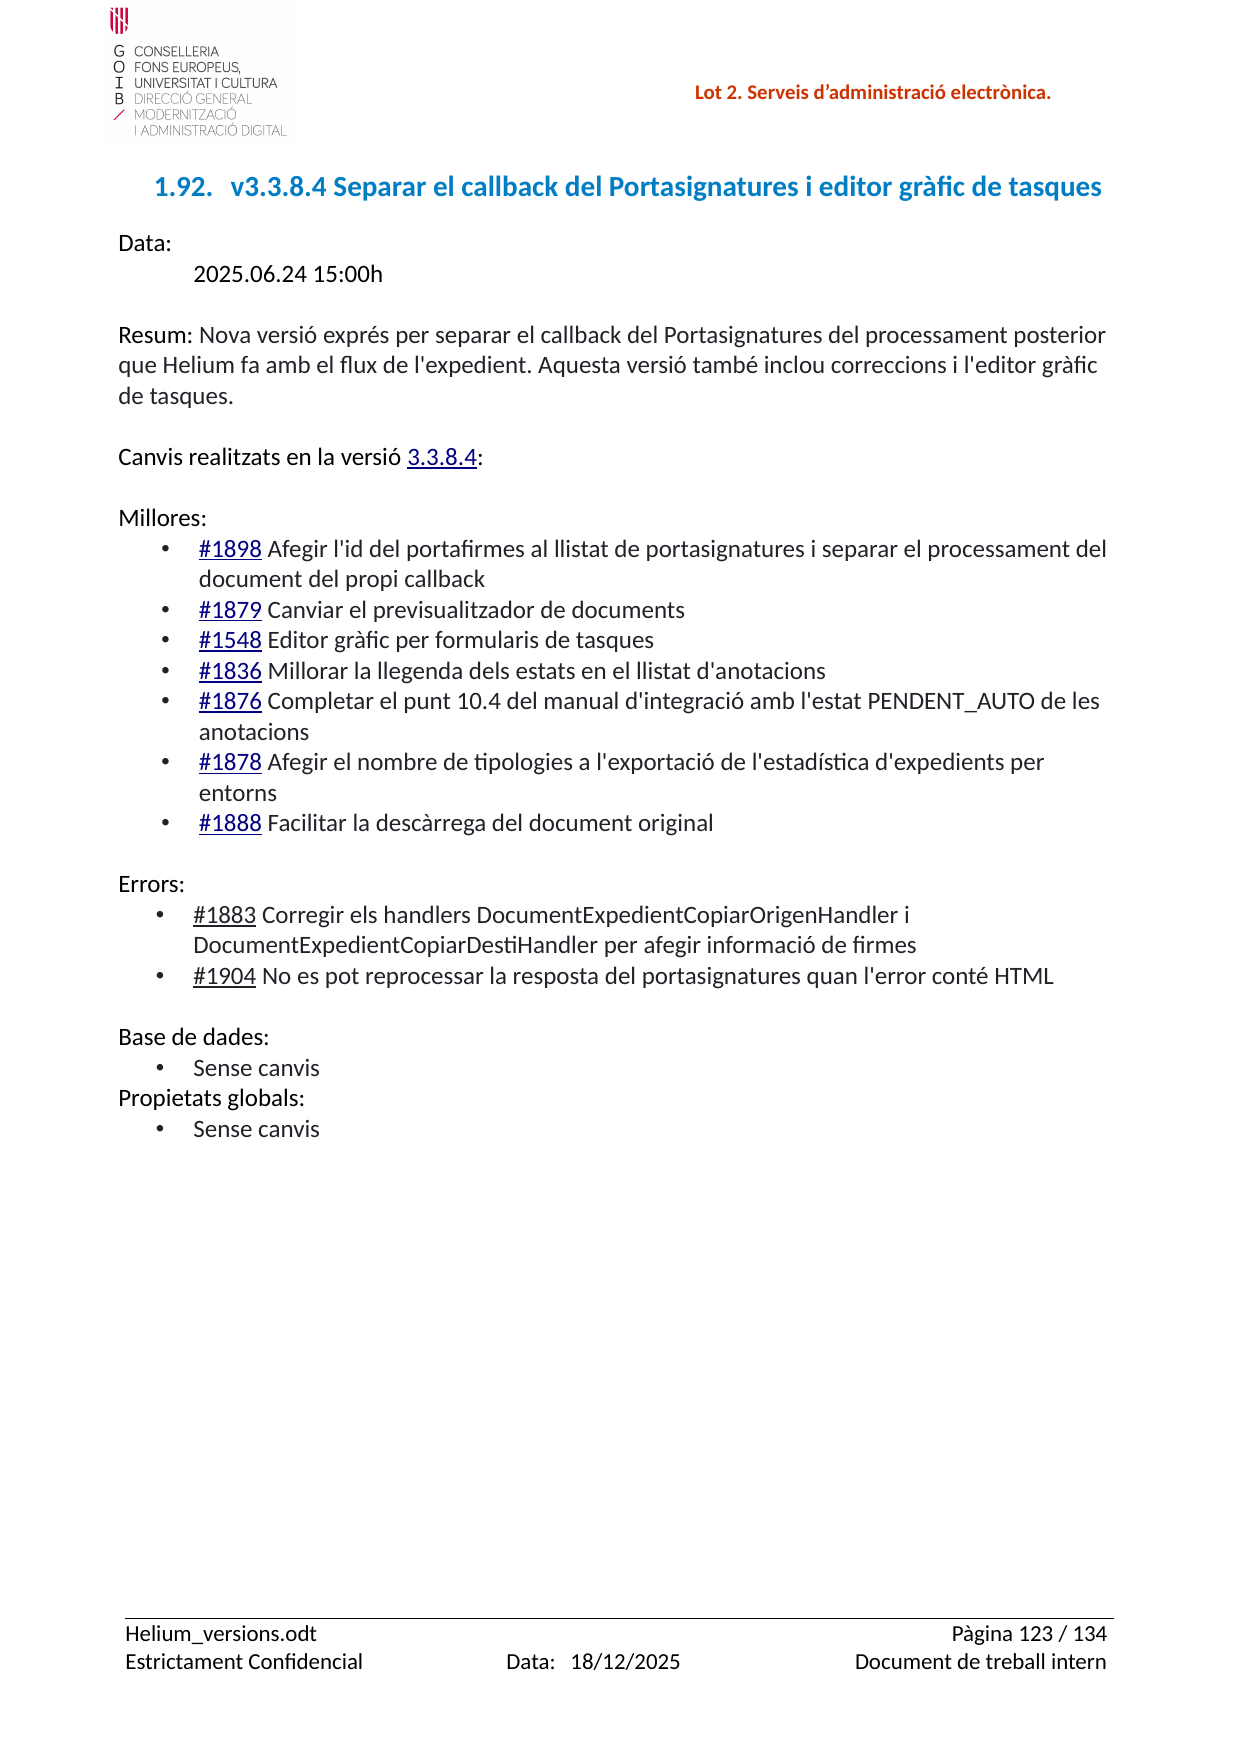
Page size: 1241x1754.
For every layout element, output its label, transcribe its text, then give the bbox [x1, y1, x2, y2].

text 2025.06.24 15:00h [118, 258, 1122, 289]
list #1898 Afegir l'id del portafirmes al llistat de portasignatures i separar el processament del document del propi callback [161, 533, 1122, 594]
list #1876 Completar el punt 10.4 del manual d'integració amb l'estat PENDENT_AUTO de les anotacions [161, 685, 1122, 746]
list Sense canvis [156, 1052, 1122, 1082]
text Errors: [118, 868, 1122, 899]
text Millores: [118, 502, 1122, 533]
text Data: [118, 228, 1122, 258]
list #1888 Facilitar la descàrrega del document original [161, 807, 1122, 838]
list #1883 Corregir els handlers DocumentExpedientCopiarOrigenHandler i DocumentExpedientCopiarDestiHandler per afegir informació de firmes [156, 899, 1122, 960]
list #1878 Afegir el nombre de tipologies a l'exportació de l'estadística d'expedients per entorns [161, 746, 1122, 807]
picture [100, 0, 297, 144]
text Resum: Nova versió exprés per separar el callback del Portasignatures del processament posterior que Helium fa amb el flux de l'expedient. Aquesta versió també inclou correccions i l'editor gràfic de tasques. [118, 319, 1122, 411]
list #1836 Millorar la llegenda dels estats en el llistat d'anotacions [161, 655, 1122, 685]
list #1879 Canviar el previsualitzador de documents [161, 594, 1122, 624]
list #1548 Editor gràfic per formularis de tasques [161, 624, 1122, 655]
subtitle v3.3.8.4 Separar el callback del Portasignatures i editor gràfic de tasques [153, 168, 1122, 204]
list #1904 No es pot reprocessar la resposta del portasignatures quan l'error conté HTML [156, 960, 1122, 991]
list Sense canvis [156, 1113, 1122, 1143]
text Base de dades: [118, 1021, 1122, 1052]
text Propietats globals: [118, 1082, 1122, 1113]
text Canvis realitzats en la versió 3.3.8.4: [118, 441, 1122, 472]
